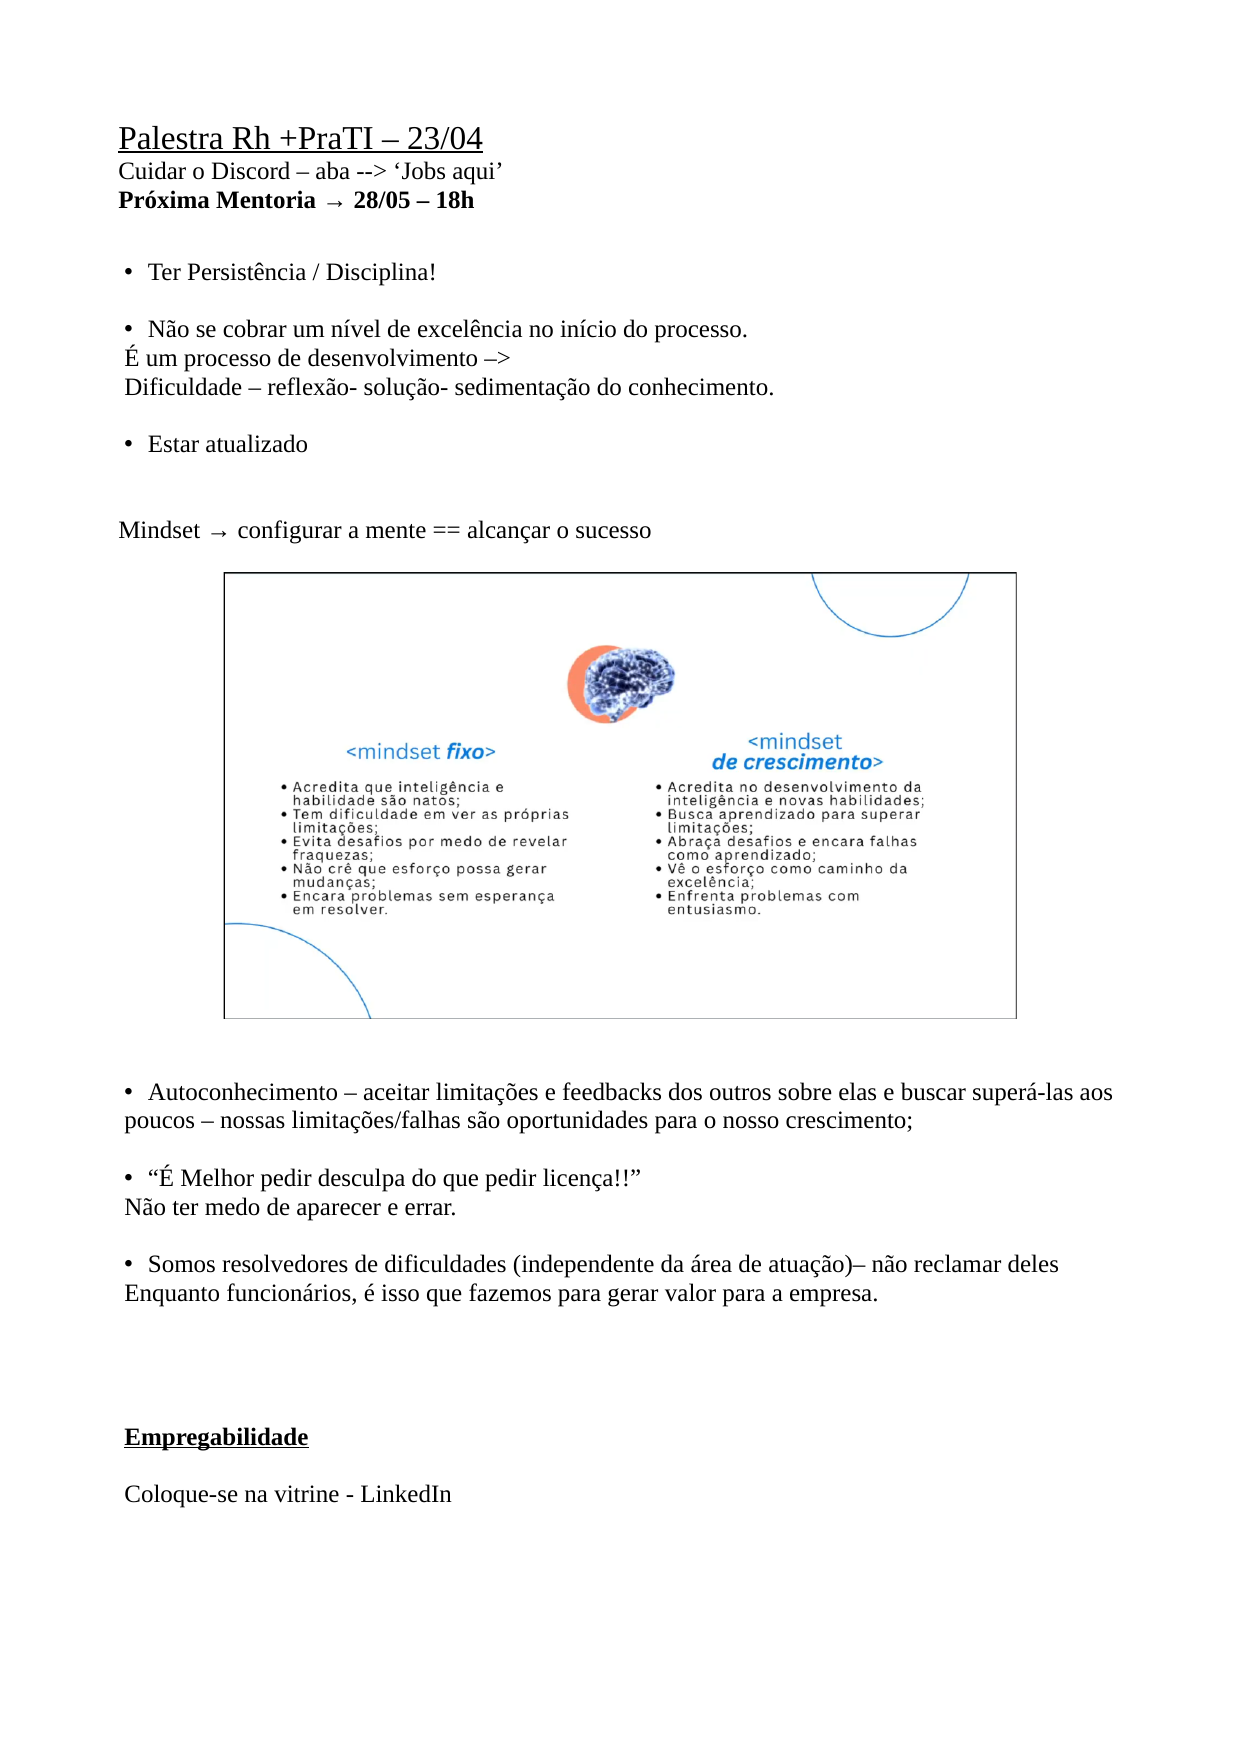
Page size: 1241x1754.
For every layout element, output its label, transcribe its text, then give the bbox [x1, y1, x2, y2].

list “É Melhor pedir desculpa do que pedir licença!!” [124, 1163, 1122, 1192]
text Cuidar o Discord – aba --> ‘Jobs aqui’ [118, 156, 1122, 185]
text Empregabilidade [124, 1422, 1122, 1450]
list É um processo de desenvolvimento –> [124, 343, 1122, 372]
list Estar atualizado [124, 429, 1122, 458]
text Mindset → configurar a mente == alcançar o sucesso [118, 515, 1122, 544]
list Autoconhecimento – aceitar limitações e feedbacks dos outros sobre elas e buscar superá-las aos poucos – nossas limitações/falhas são oportunidades para o nosso crescimento; [124, 1077, 1122, 1134]
list Enquanto funcionários, é isso que fazemos para gerar valor para a empresa. [124, 1278, 1122, 1307]
picture [223, 572, 1017, 1019]
list Ter Persistência / Disciplina! [124, 257, 1122, 285]
text Próxima Mentoria → 28/05 – 18h [118, 185, 1122, 214]
list Dificuldade – reflexão- solução- sedimentação do conhecimento. [124, 372, 1122, 400]
list Não se cobrar um nível de excelência no início do processo. [124, 314, 1122, 343]
text Não ter medo de aparecer e errar. [124, 1192, 1122, 1220]
list Somos resolvedores de dificuldades (independente da área de atuação)– não reclamar deles [124, 1249, 1122, 1278]
text Palestra Rh +PraTI – 23/04 [118, 118, 1122, 156]
text Coloque-se na vitrine - LinkedIn [124, 1479, 1122, 1508]
